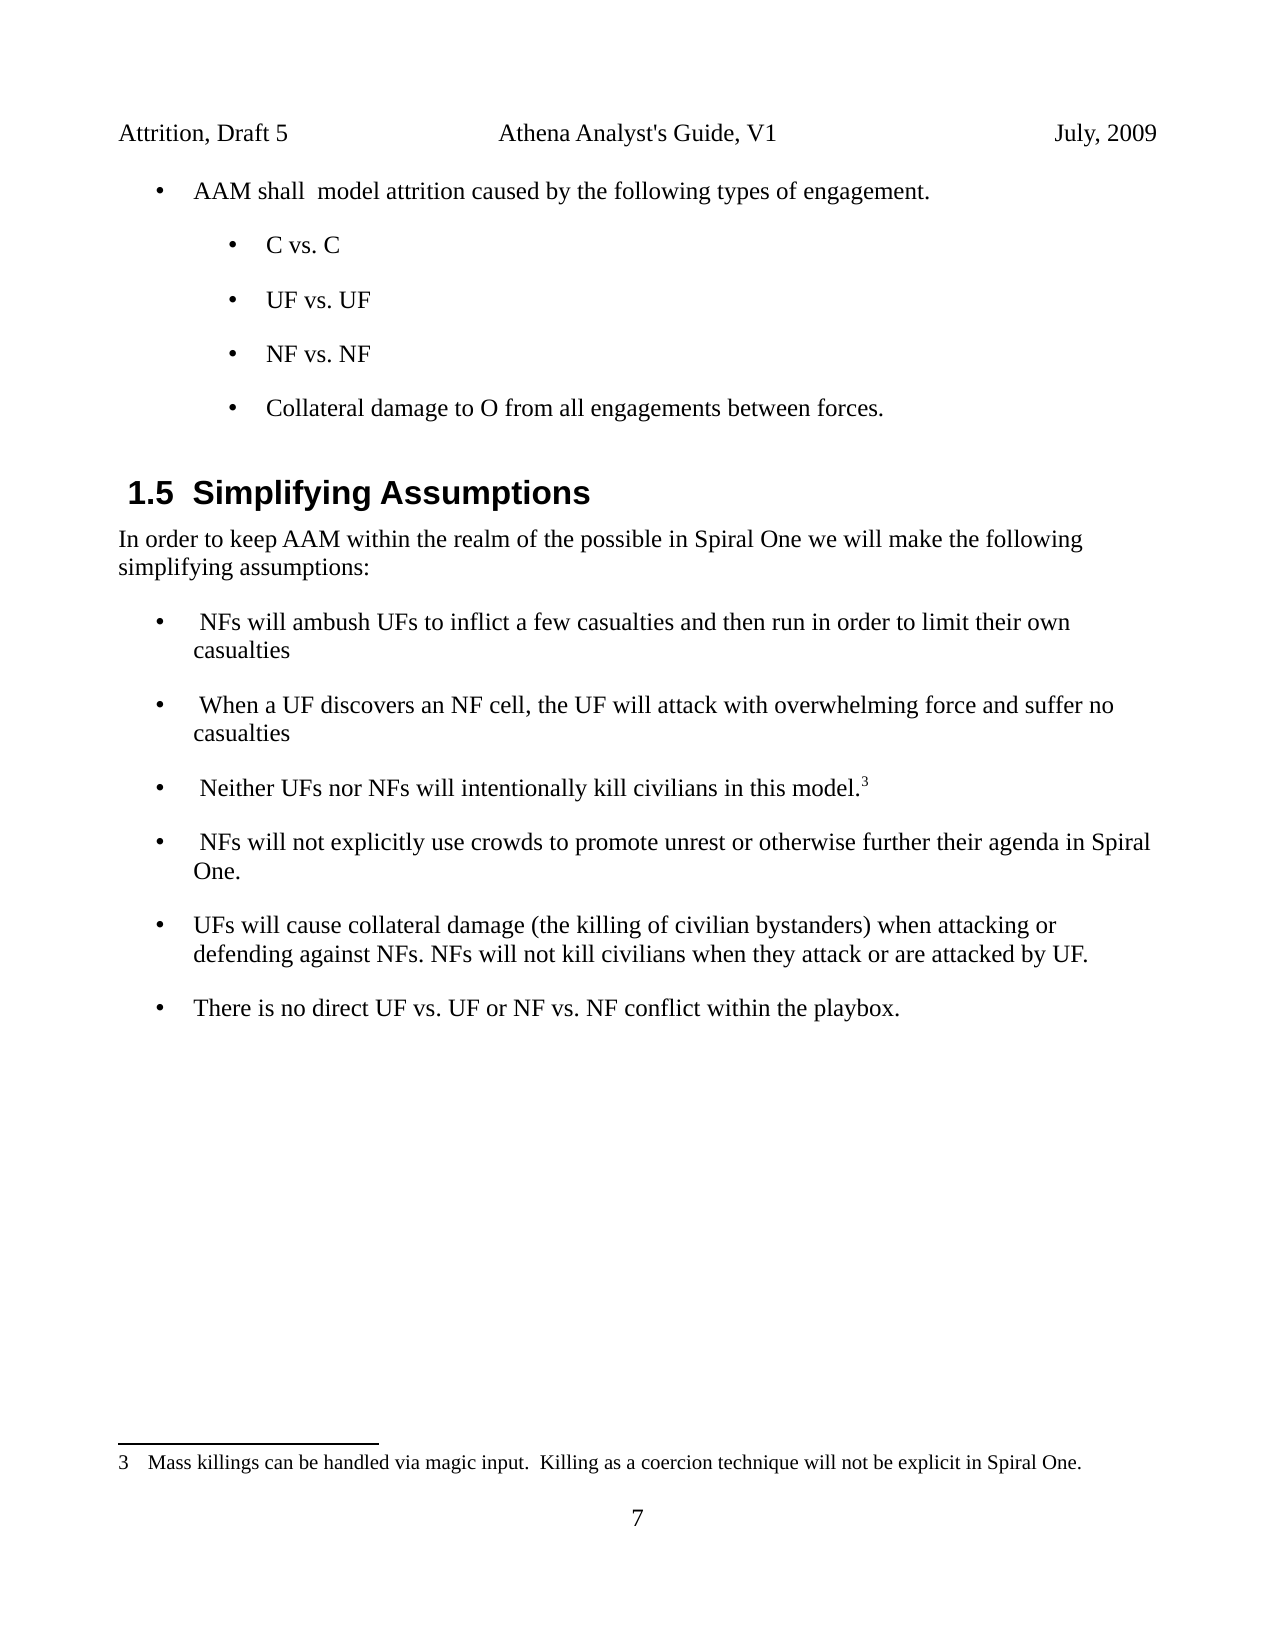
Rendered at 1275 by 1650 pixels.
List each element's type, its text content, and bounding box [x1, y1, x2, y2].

list UFs will cause collateral damage (the killing of civilian bystanders) when attacking or defending against NFs. NFs will not kill civilians when they attack or are attacked by UF. [156, 910, 1157, 967]
list There is no direct UF vs. UF or NF vs. NF conflict within the playbox. [156, 993, 1157, 1022]
list Collateral damage to O from all engagements between forces. [228, 393, 1157, 422]
list NFs will ambush UFs to inflict a few casualties and then run in order to limit their own casualties [156, 607, 1157, 664]
list NFs will not explicitly use crowds to promote unrest or otherwise further their agenda in Spiral One. [156, 827, 1157, 884]
list C vs. C [228, 231, 1157, 259]
list Mass killings can be handled via magic input. Killing as a coercion technique will not be explicit in Spiral One. [118, 1449, 1157, 1474]
list Neither UFs nor NFs will intentionally kill civilians in this model. [156, 773, 1157, 801]
list NF vs. NF [228, 339, 1157, 368]
subtitle Simplifying Assumptions [118, 473, 1157, 511]
text In order to keep AAM within the realm of the possible in Spiral One we will make the following simplifying assumptions: [118, 524, 1157, 581]
list AAM shall model attrition caused by the following types of engagement. [156, 176, 1157, 205]
list When a UF discovers an NF cell, the UF will attack with overwhelming force and suffer no casualties [156, 690, 1157, 747]
list UF vs. UF [228, 285, 1157, 314]
